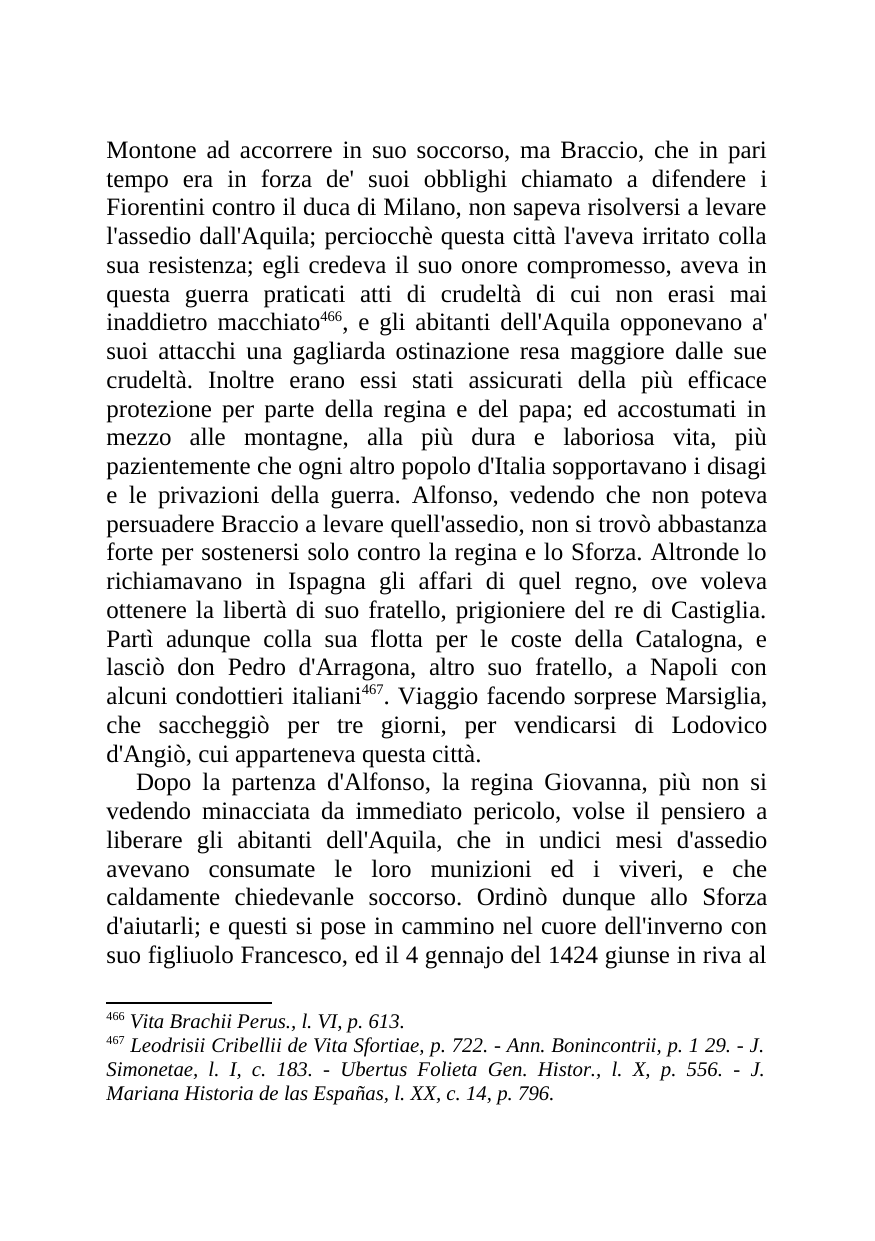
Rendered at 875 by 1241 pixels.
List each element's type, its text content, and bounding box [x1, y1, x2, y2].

text Montone ad accorrere in suo soccorso, ma Braccio, che in pari tempo era in forza de' suoi obblighi chiamato a difendere i Fiorentini contro il duca di Milano, non sapeva risolversi a levare l'assedio dall'Aquila; perciocchè questa città l'aveva irritato colla sua resistenza; egli credeva il suo onore compromesso, aveva in questa guerra praticati atti di crudeltà di cui non erasi mai inaddietro macchiato, e gli abitanti dell'Aquila opponevano a' suoi attacchi una gagliarda ostinazione resa maggiore dalle sue crudeltà. Inoltre erano essi stati assicurati della più efficace protezione per parte della regina e del papa; ed accostumati in mezzo alle montagne, alla più dura e laboriosa vita, più pazientemente che ogni altro popolo d'Italia sopportavano i disagi e le privazioni della guerra. Alfonso, vedendo che non poteva persuadere Braccio a levare quell'assedio, non si trovò abbastanza forte per sostenersi solo contro la regina e lo Sforza. Altronde lo richiamavano in Ispagna gli affari di quel regno, ove voleva ottenere la libertà di suo fratello, prigioniere del re di Castiglia. Partì adunque colla sua flotta per le coste della Catalogna, e lasciò don Pedro d'Arragona, altro suo fratello, a Napoli con alcuni condottieri italiani. Viaggio facendo sorprese Marsiglia, che saccheggiò per tre giorni, per vendicarsi di Lodovico d'Angiò, cui apparteneva questa città. [106, 135, 768, 767]
text Dopo la partenza d'Alfonso, la regina Giovanna, più non si vedendo minacciata da immediato pericolo, volse il pensiero a liberare gli abitanti dell'Aquila, che in undici mesi d'assedio avevano consumate le loro munizioni ed i viveri, e che caldamente chiedevanle soccorso. Ordinò dunque allo Sforza d'aiutarli; e questi si pose in cammino nel cuore dell'inverno con suo figliuolo Francesco, ed il 4 gennajo del 1424 giunse in riva al [106, 767, 768, 969]
text Leodrisii Cribellii de Vita Sfortiae, p. 722. - Ann. Bonincontrii, p. 1 29. - J. Simonetae, l. I, c. 183. - Ubertus Folieta Gen. Histor., l. X, p. 556. - J. Mariana Historia de las Españas, l. XX, c. 14, p. 796. [106, 1033, 768, 1105]
text Vita Brachii Perus., l. VI, p. 613. [106, 1009, 768, 1033]
